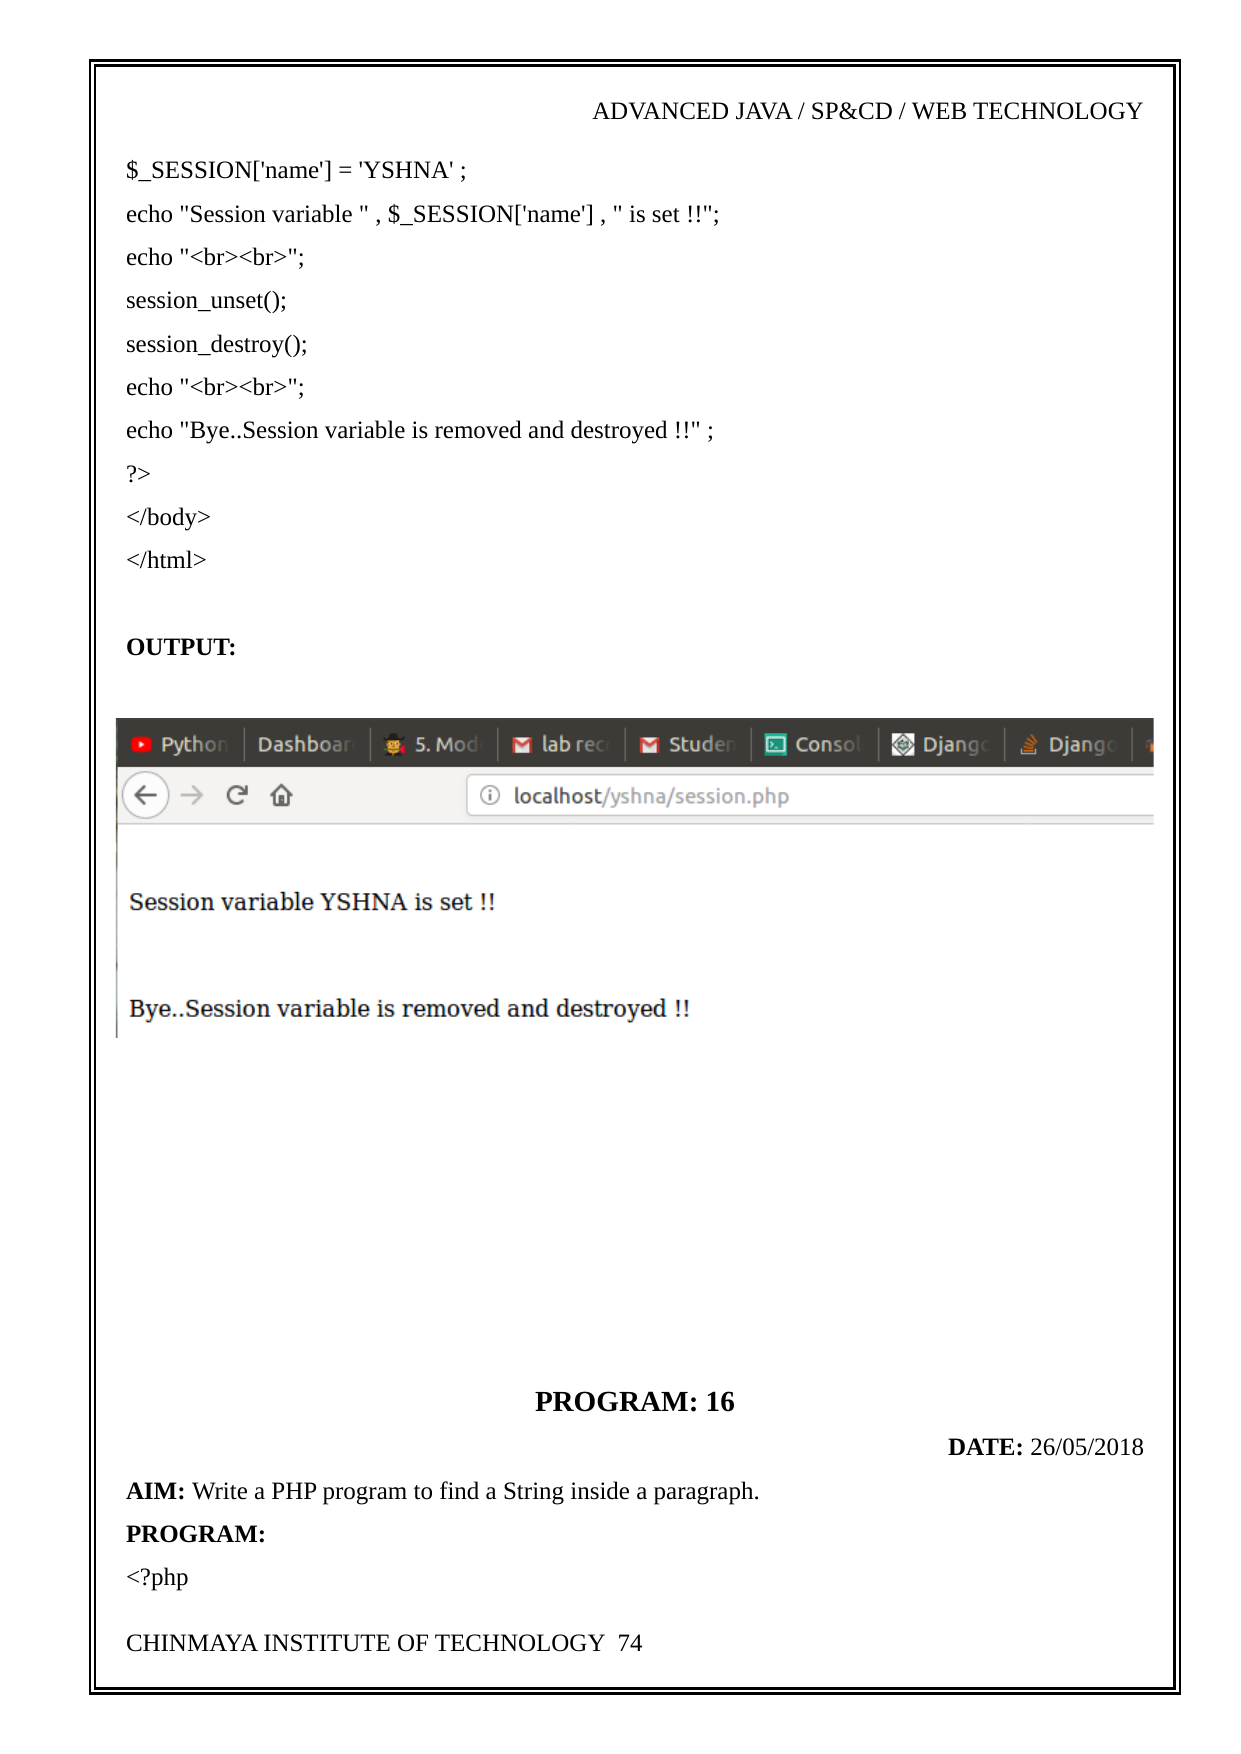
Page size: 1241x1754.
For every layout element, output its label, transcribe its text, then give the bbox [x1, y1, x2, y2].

text DATE: 26/05/2018 [126, 1432, 1144, 1461]
text AIM: Write a PHP program to find a String inside a paragraph. [126, 1476, 1144, 1504]
text echo "<br><br>"; [126, 242, 1144, 271]
text <?php [126, 1562, 1144, 1591]
text ?> [126, 459, 1144, 487]
picture [115, 718, 1154, 1038]
text $_SESSION['name'] = 'YSHNA' ; [126, 155, 1144, 184]
text OUTPUT: [126, 632, 1144, 661]
text PROGRAM: 16 [126, 1384, 1144, 1418]
text echo "Session variable " , $_SESSION['name'] , " is set !!"; [126, 199, 1144, 227]
text echo "<br><br>"; [126, 372, 1144, 401]
text echo "Bye..Session variable is removed and destroyed !!" ; [126, 415, 1144, 444]
text session_unset(); [126, 285, 1144, 314]
text session_destroy(); [126, 329, 1144, 357]
text </body> [126, 502, 1144, 531]
text PROGRAM: [126, 1519, 1144, 1548]
text </html> [126, 545, 1144, 574]
